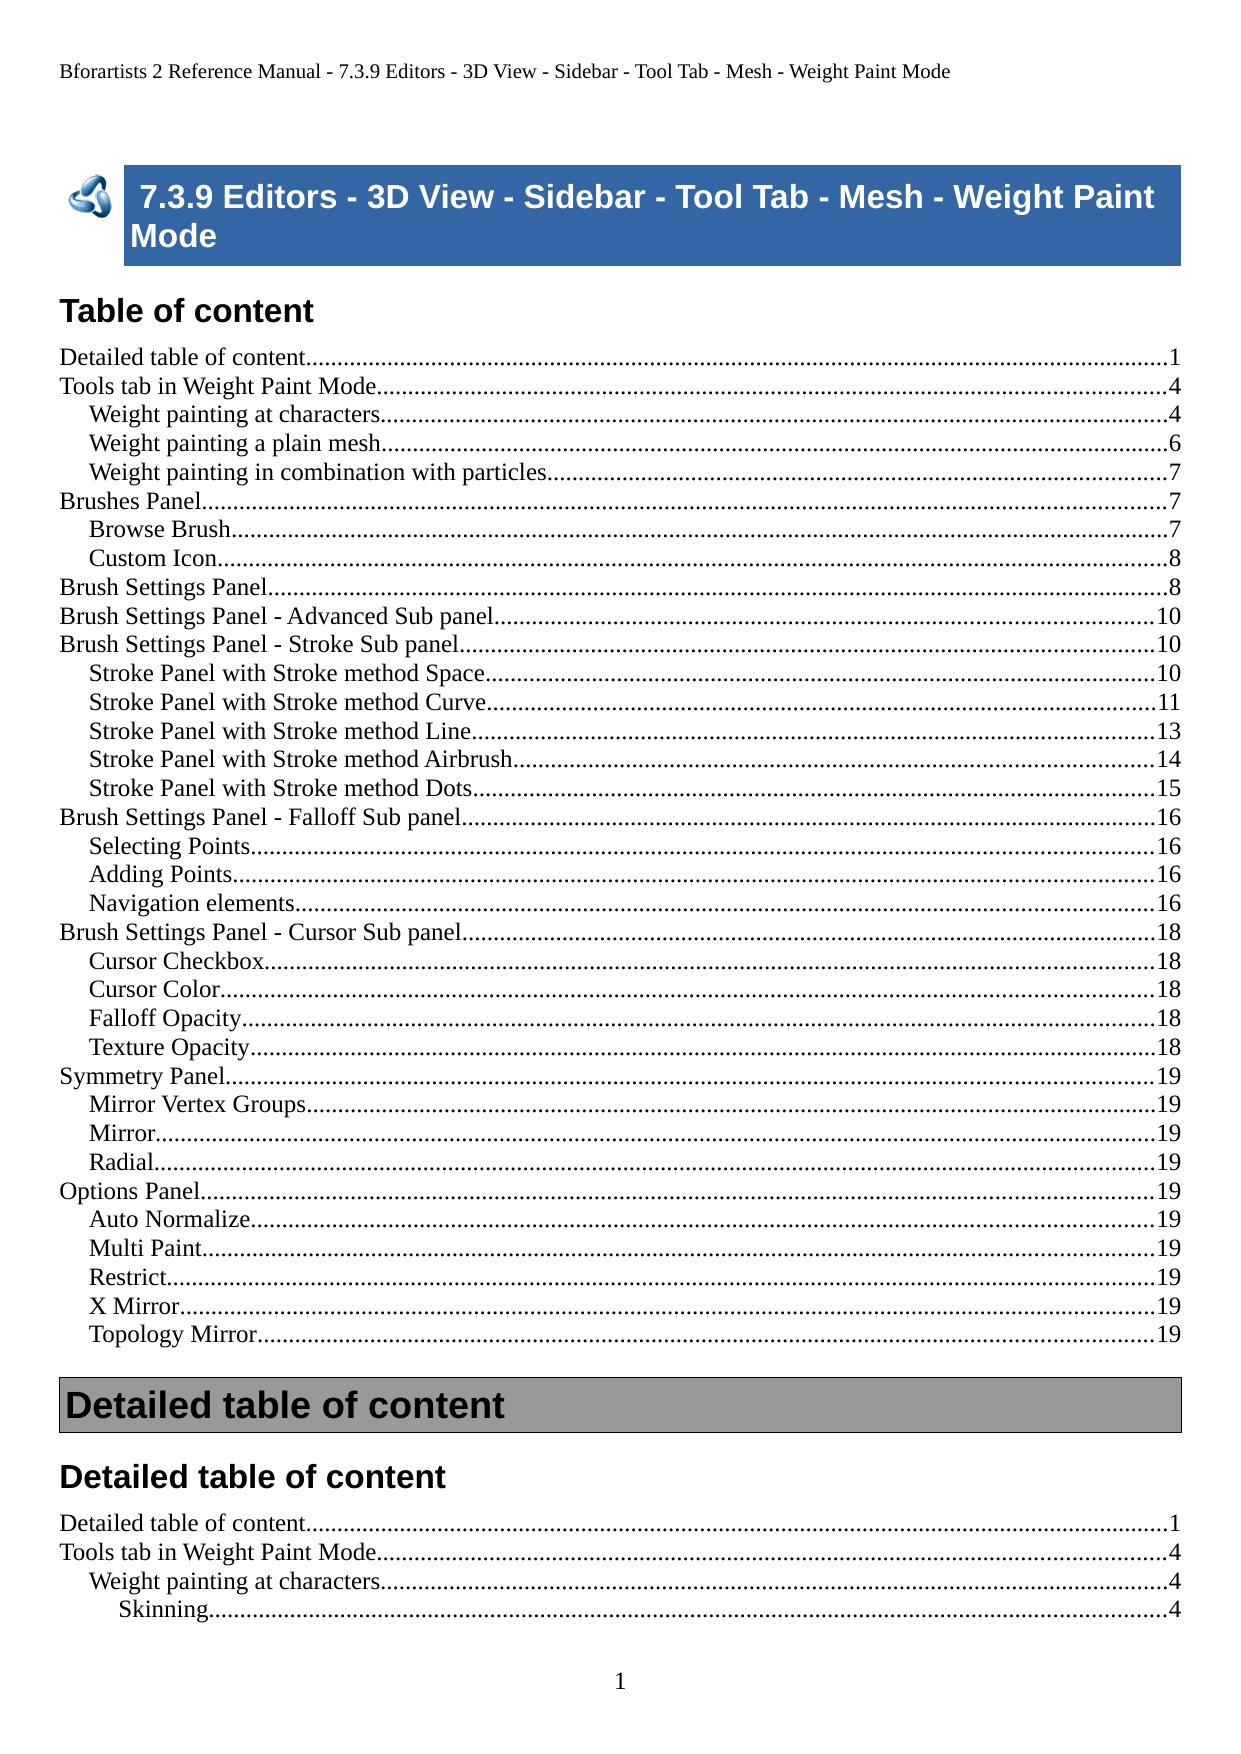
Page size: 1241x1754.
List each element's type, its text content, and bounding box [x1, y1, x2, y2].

text Brushes Panel 7 [59, 486, 1181, 514]
text Mirror Vertex Groups 19 [88, 1089, 1181, 1118]
text Radial 19 [88, 1147, 1181, 1176]
text Navigation elements 16 [88, 888, 1181, 917]
text Auto Normalize 19 [88, 1204, 1181, 1233]
text Custom Icon 8 [88, 543, 1181, 572]
text Detailed table of content 1 [59, 1508, 1181, 1537]
text Weight painting a plain mesh 6 [88, 428, 1181, 457]
text Brush Settings Panel - Falloff Sub panel 16 [59, 802, 1181, 831]
text Weight painting at characters 4 [88, 1566, 1181, 1594]
text Adding Points 16 [88, 859, 1181, 888]
text Browse Brush 7 [88, 514, 1181, 543]
text Options Panel 19 [59, 1176, 1181, 1204]
text Selecting Points 16 [88, 831, 1181, 859]
table_header 7.3.9 Editors - 3D View - Sidebar - Tool Tab - Mesh - Weight Paint Mode [124, 165, 1181, 266]
text Multi Paint 19 [88, 1233, 1181, 1262]
subtitle Detailed table of content [59, 1457, 1181, 1496]
text Tools tab in Weight Paint Mode 4 [59, 1537, 1181, 1566]
text Mirror 19 [88, 1118, 1181, 1147]
table_header [59, 165, 124, 266]
text Brush Settings Panel 8 [59, 572, 1181, 601]
table_header Detailed table of content [60, 1378, 1181, 1432]
text Detailed table of content 1 [59, 342, 1181, 371]
text Restrict 19 [88, 1262, 1181, 1291]
text Weight painting in combination with particles 7 [88, 457, 1181, 486]
text Topology Mirror 19 [88, 1319, 1181, 1348]
text Cursor Color 18 [88, 974, 1181, 1003]
text Brush Settings Panel - Cursor Sub panel 18 [59, 917, 1181, 946]
text Skinning 4 [118, 1594, 1181, 1623]
text Falloff Opacity 18 [88, 1003, 1181, 1032]
text Cursor Checkbox 18 [88, 946, 1181, 974]
text Texture Opacity 18 [88, 1032, 1181, 1061]
text Stroke Panel with Stroke method Dots 15 [88, 773, 1181, 802]
text Stroke Panel with Stroke method Space 10 [88, 658, 1181, 687]
text Stroke Panel with Stroke method Curve 11 [88, 687, 1181, 716]
subtitle Table of content [59, 291, 1181, 329]
text Stroke Panel with Stroke method Airbrush 14 [88, 744, 1181, 773]
text Brush Settings Panel - Stroke Sub panel 10 [59, 629, 1181, 658]
text X Mirror 19 [88, 1291, 1181, 1319]
picture [65, 171, 114, 221]
text Stroke Panel with Stroke method Line 13 [88, 716, 1181, 744]
text Weight painting at characters 4 [88, 399, 1181, 428]
text Symmetry Panel 19 [59, 1061, 1181, 1089]
text Tools tab in Weight Paint Mode 4 [59, 371, 1181, 399]
text Brush Settings Panel - Advanced Sub panel 10 [59, 601, 1181, 629]
